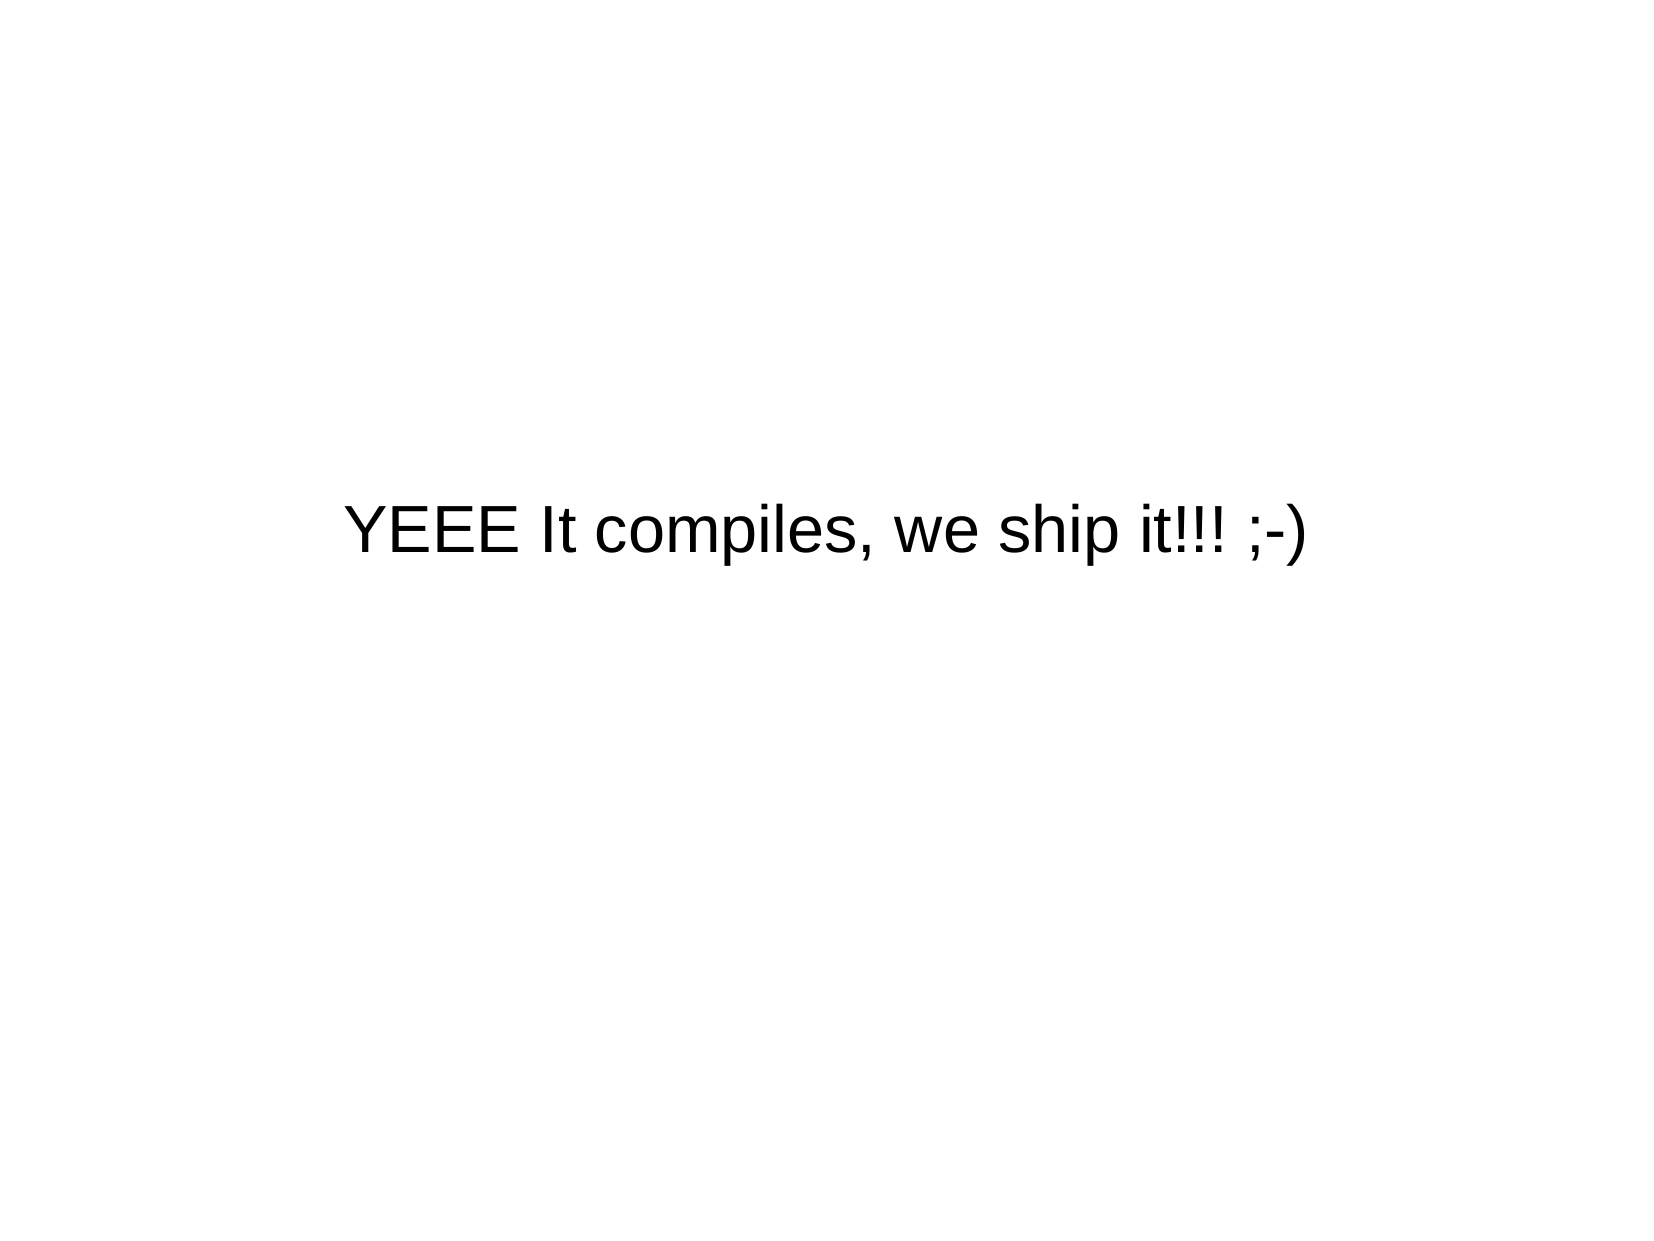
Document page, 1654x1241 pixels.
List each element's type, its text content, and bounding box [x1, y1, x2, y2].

subtitle YEEE It compiles, we ship it!!! ;-) [82, 49, 1571, 1010]
